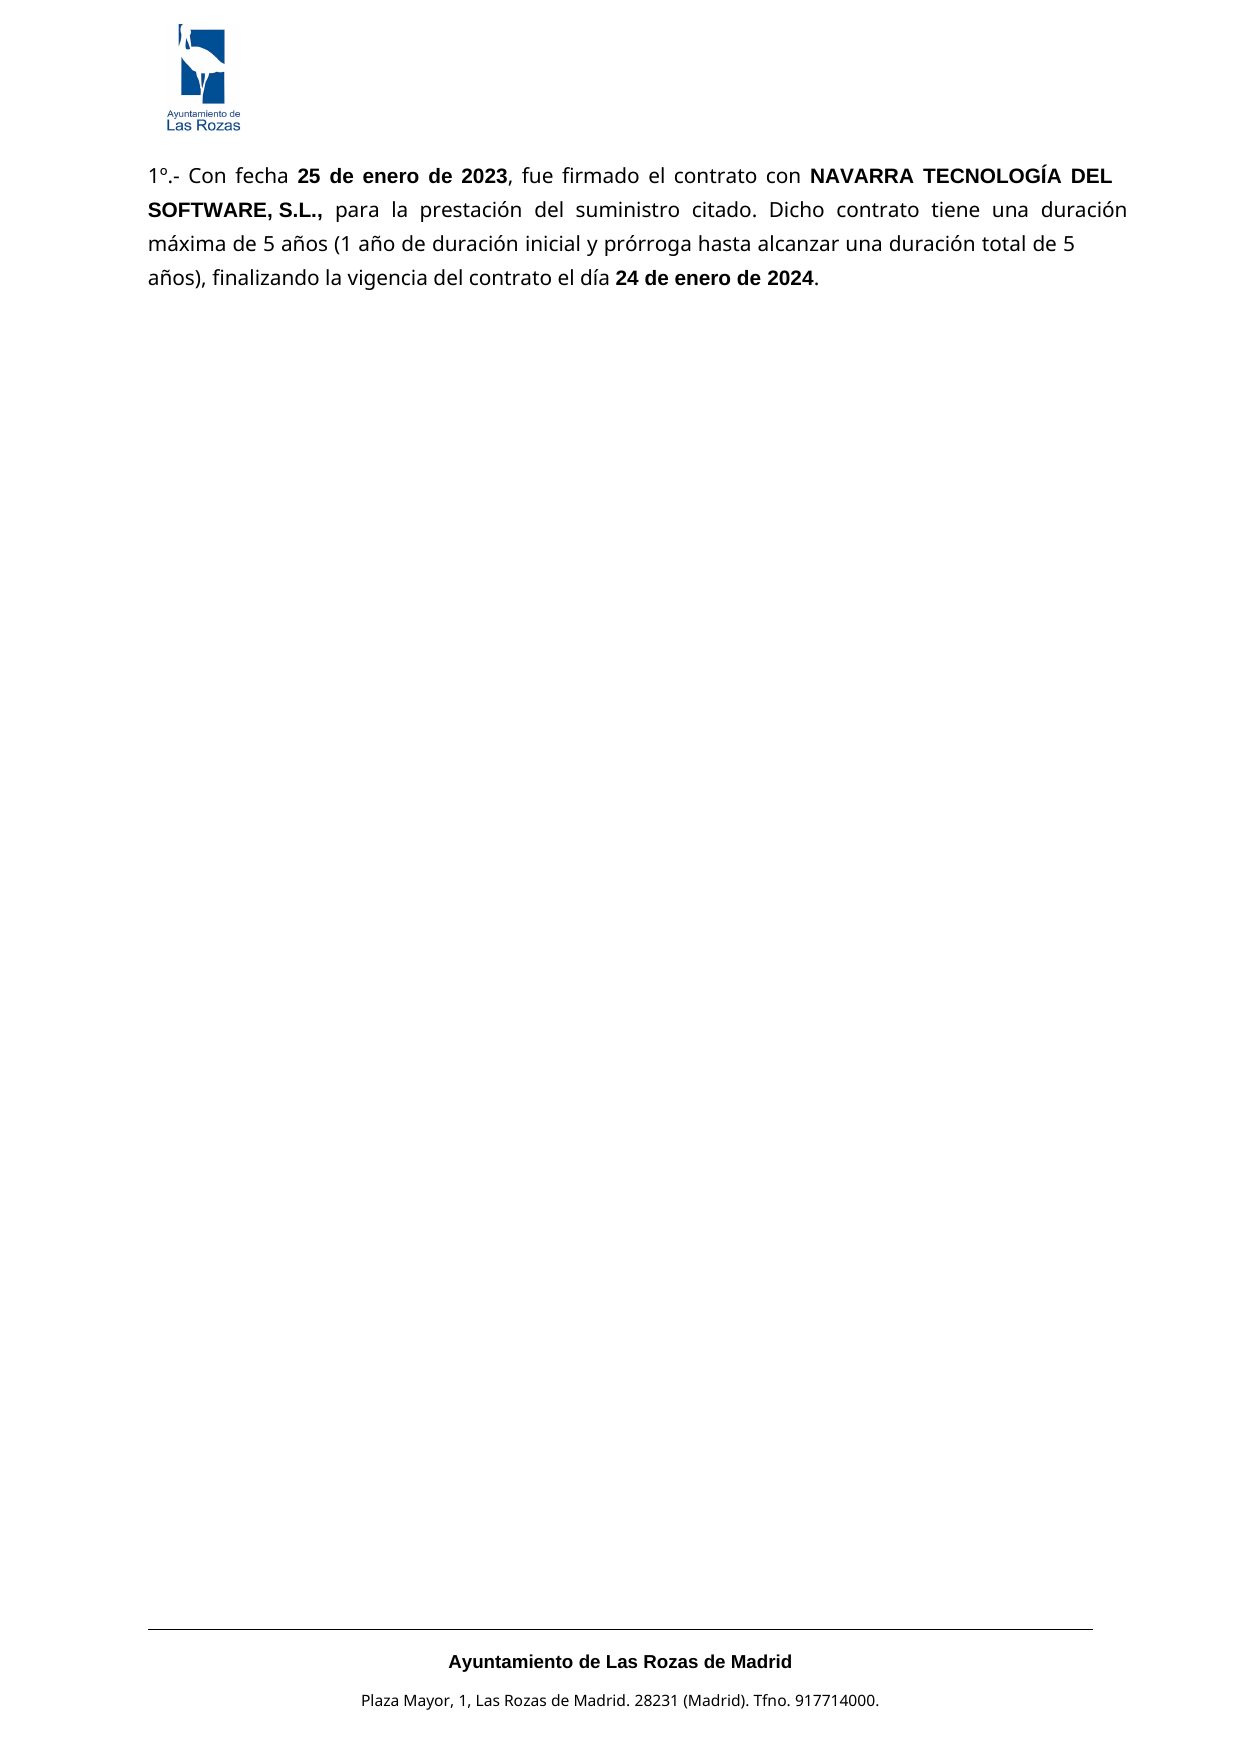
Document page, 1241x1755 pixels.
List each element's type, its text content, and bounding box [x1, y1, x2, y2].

text máxima de 5 años (1 año de duración inicial y prórroga hasta alcanzar una duración total de 5 años), finalizando la vigencia del contrato el día 24 de enero de 2024. [148, 229, 1093, 292]
text SOFTWARE, S.L., para la prestación del suministro citado. Dicho contrato tiene una duración [148, 195, 1157, 224]
text 1º.- Con fecha 25 de enero de 2023, fue firmado el contrato con NAVARRA TECNOLOGÍA DEL [148, 161, 1157, 190]
